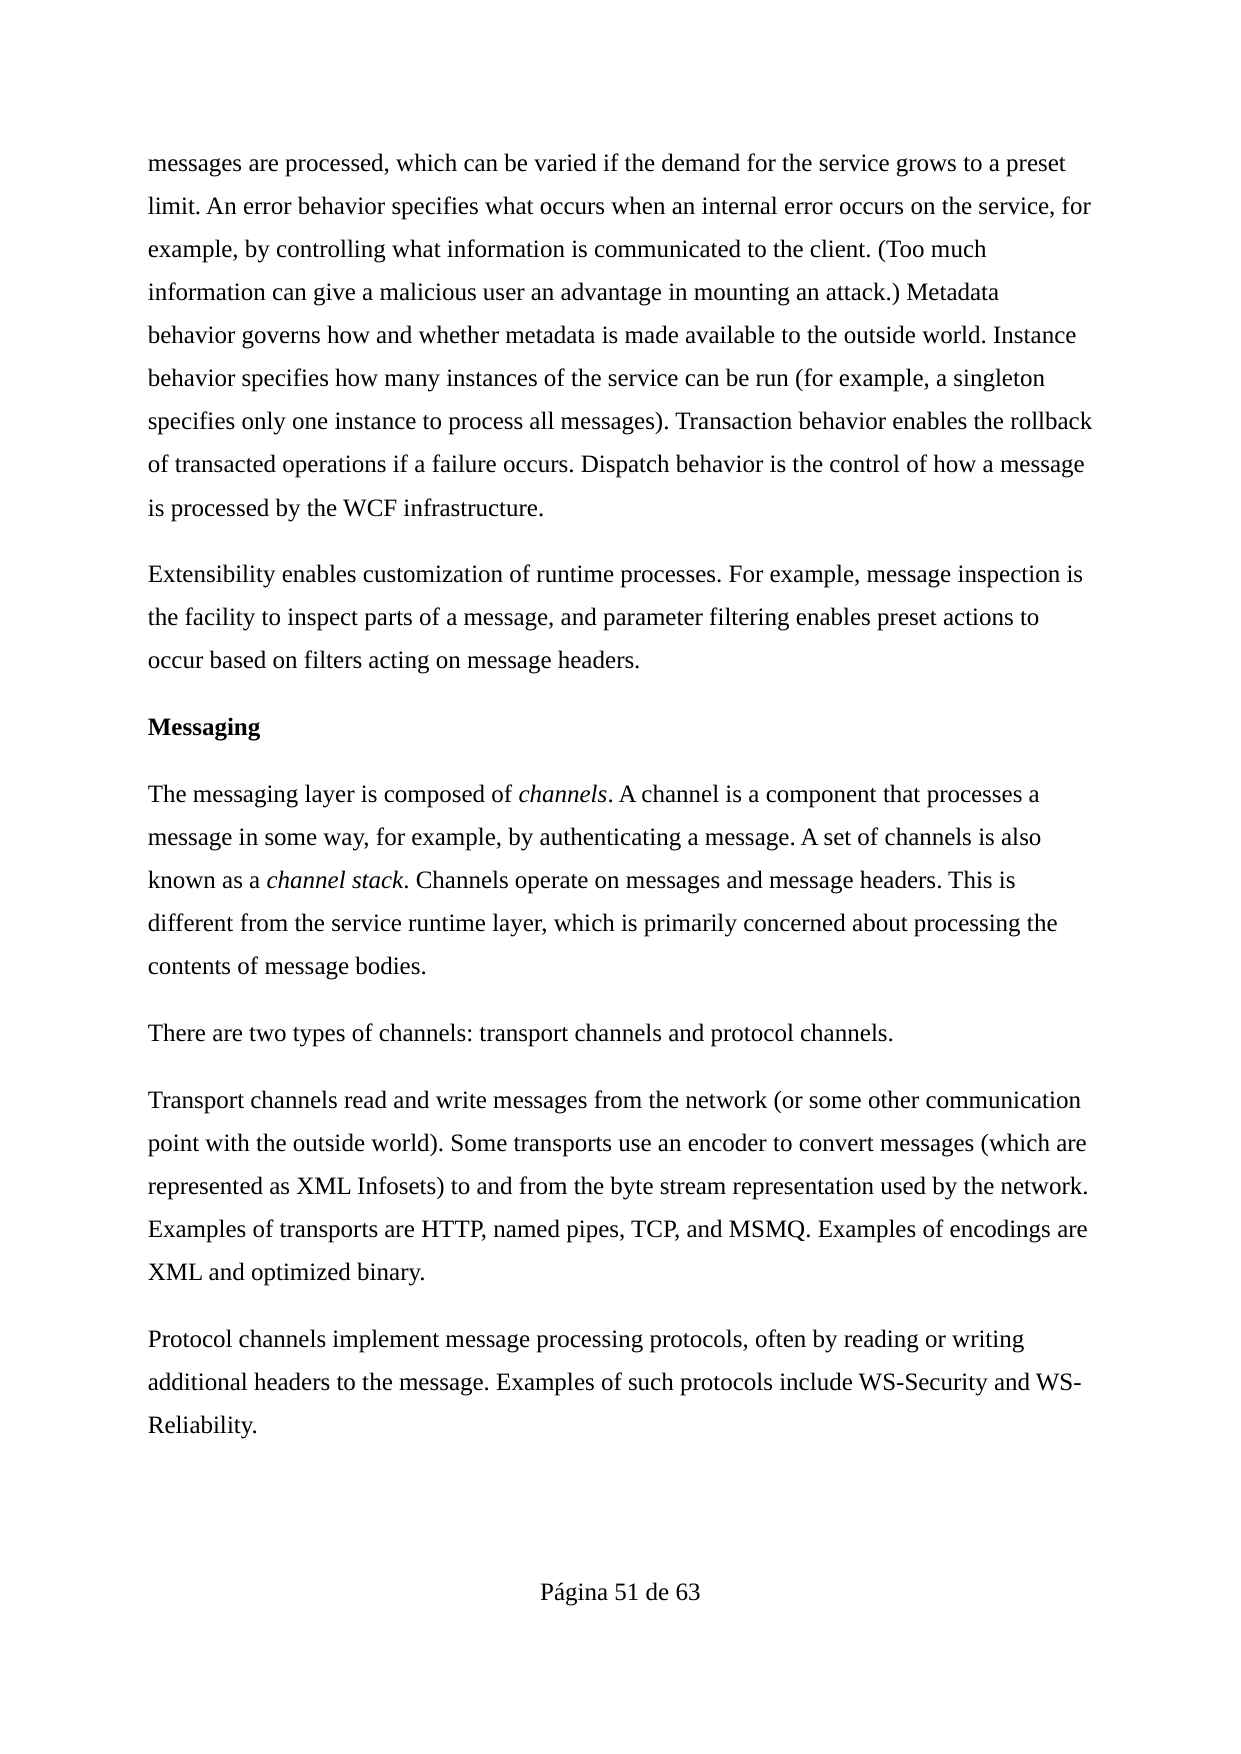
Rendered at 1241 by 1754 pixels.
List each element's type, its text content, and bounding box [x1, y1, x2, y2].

text Messaging [148, 712, 1093, 741]
text Extensibility enables customization of runtime processes. For example, message inspection is the facility to inspect parts of a message, and parameter filtering enables preset actions to occur based on filters acting on message headers. [148, 559, 1093, 674]
text Transport channels read and write messages from the network (or some other communication point with the outside world). Some transports use an encoder to convert messages (which are represented as XML Infosets) to and from the byte stream representation used by the network. Examples of transports are HTTP, named pipes, TCP, and MSMQ. Examples of encodings are XML and optimized binary. [148, 1085, 1093, 1286]
text There are two types of channels: transport channels and protocol channels. [148, 1018, 1093, 1047]
text messages are processed, which can be varied if the demand for the service grows to a preset limit. An error behavior specifies what occurs when an internal error occurs on the service, for example, by controlling what information is communicated to the client. (Too much information can give a malicious user an advantage in mounting an attack.) Metadata behavior governs how and whether metadata is made available to the outside world. Instance behavior specifies how many instances of the service can be run (for example, a singleton specifies only one instance to process all messages). Transaction behavior enables the rollback of transacted operations if a failure occurs. Dispatch behavior is the control of how a message is processed by the WCF infrastructure. [148, 148, 1093, 521]
text Protocol channels implement message processing protocols, often by reading or writing additional headers to the message. Examples of such protocols include WS-Security and WS-Reliability. [148, 1324, 1093, 1439]
text The messaging layer is composed of channels. A channel is a component that processes a message in some way, for example, by authenticating a message. A set of channels is also known as a channel stack. Channels operate on messages and message headers. This is different from the service runtime layer, which is primarily concerned about processing the contents of message bodies. [148, 779, 1093, 980]
